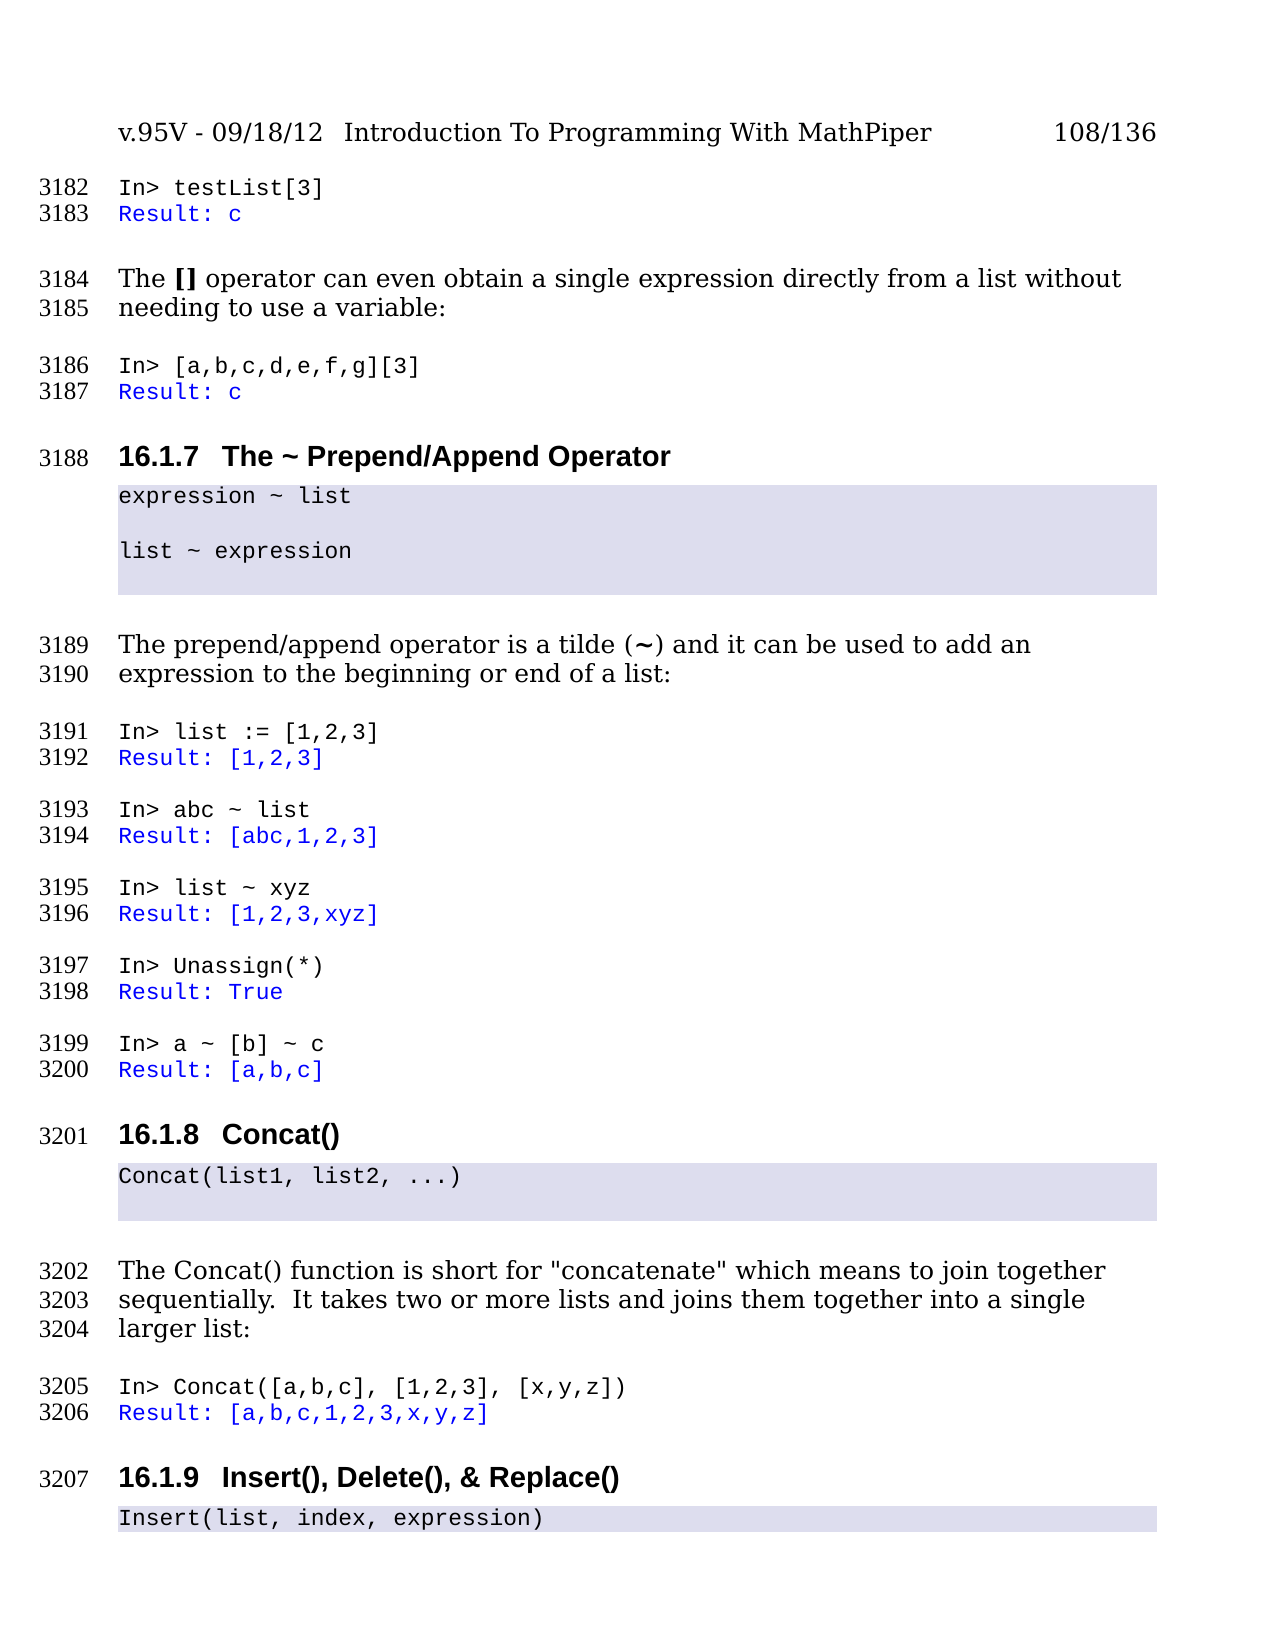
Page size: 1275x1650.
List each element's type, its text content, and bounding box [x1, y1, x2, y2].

text Result: c [118, 380, 1157, 406]
text In> list ~ xyz [118, 876, 1157, 902]
text In> Concat([a,b,c], [1,2,3], [x,y,z]) [118, 1376, 1157, 1401]
text Result: [a,b,c,1,2,3,x,y,z] [118, 1401, 1157, 1427]
text Result: True [118, 980, 1157, 1006]
text In> a ~ [b] ~ c [118, 1032, 1157, 1058]
text Result: [1,2,3] [118, 747, 1157, 773]
text In> [a,b,c,d,e,f,g][3] [118, 354, 1157, 380]
subtitle Concat() [118, 1117, 1157, 1150]
table_header Insert(list, index, expression) [118, 1506, 1157, 1532]
text The prepend/append operator is a tilde (~) and it can be used to add an expression to the beginning or end of a list: [118, 630, 1157, 689]
text In> list := [1,2,3] [118, 721, 1157, 747]
text Result: [a,b,c] [118, 1058, 1157, 1084]
subtitle The ~ Prepend/Append Operator [118, 439, 1157, 472]
text Result: [1,2,3,xyz] [118, 902, 1157, 928]
text The Concat() function is short for "concatenate" which means to join together sequentially. It takes two or more lists and joins them together into a single larger list: [118, 1256, 1157, 1343]
text Result: c [118, 203, 1157, 229]
table_header expression ~ list list ~ expression [118, 485, 1157, 595]
text In> abc ~ list [118, 798, 1157, 824]
subtitle Insert(), Delete(), & Replace() [118, 1460, 1157, 1494]
text The [] operator can even obtain a single expression directly from a list without needing to use a variable: [118, 263, 1157, 322]
text In> testList[3] [118, 177, 1157, 203]
text In> Unassign(*) [118, 954, 1157, 980]
text Result: [abc,1,2,3] [118, 824, 1157, 850]
table_header Concat(list1, list2, ...) [118, 1163, 1157, 1221]
